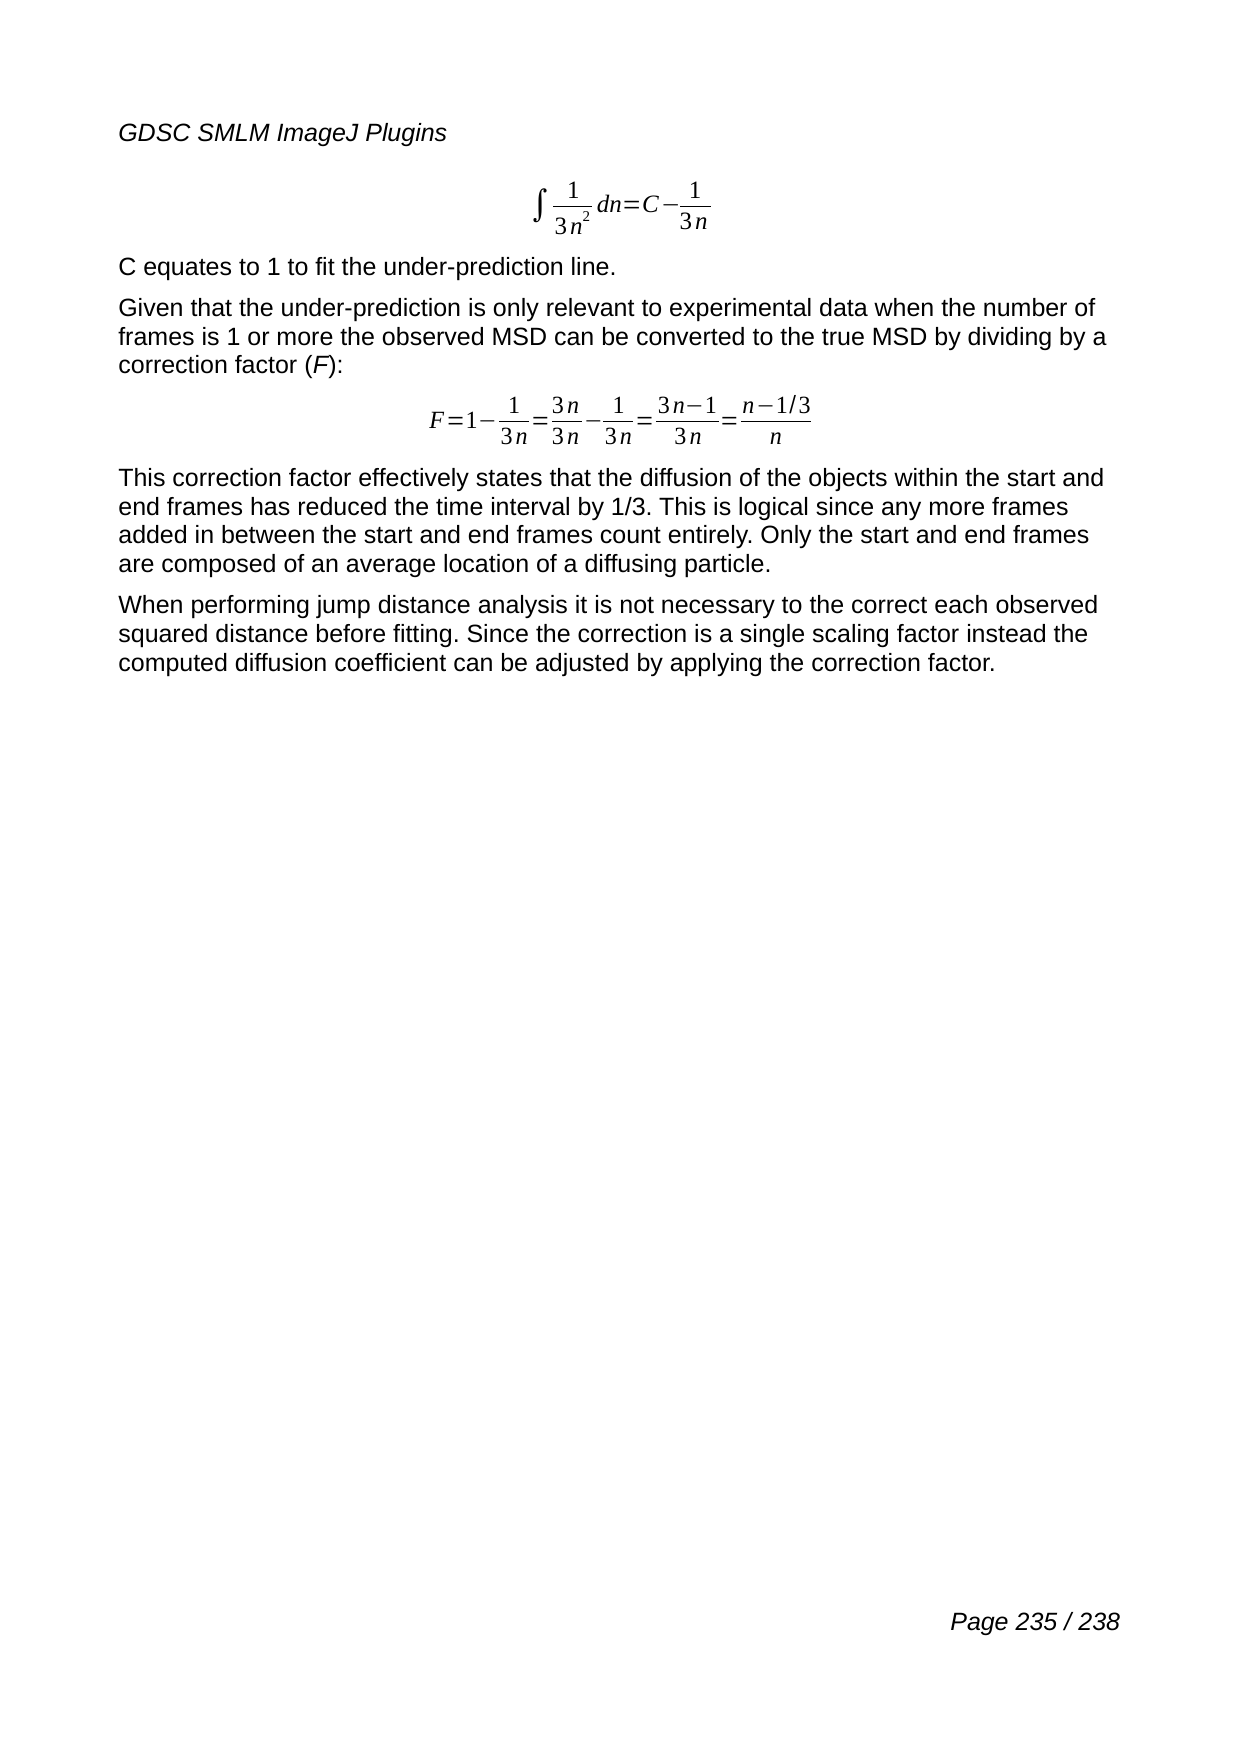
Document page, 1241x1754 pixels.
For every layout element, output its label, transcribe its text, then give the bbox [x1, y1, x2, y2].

text Given that the under-prediction is only relevant to experimental data when the number of frames is 1 or more the observed MSD can be converted to the true MSD by dividing by a correction factor (F): [118, 293, 1122, 379]
text C equates to 1 to fit the under-prediction line. [118, 251, 1122, 280]
text This correction factor effectively states that the diffusion of the objects within the start and end frames has reduced the time interval by 1/3. This is logical since any more frames added in between the start and end frames count entirely. Only the start and end frames are composed of an average location of a diffusing particle. [118, 463, 1122, 578]
text When performing jump distance analysis it is not necessary to the correct each observed squared distance before fitting. Since the correction is a single scaling factor instead the computed diffusion coefficient can be adjusted by applying the correction factor. [118, 590, 1122, 677]
